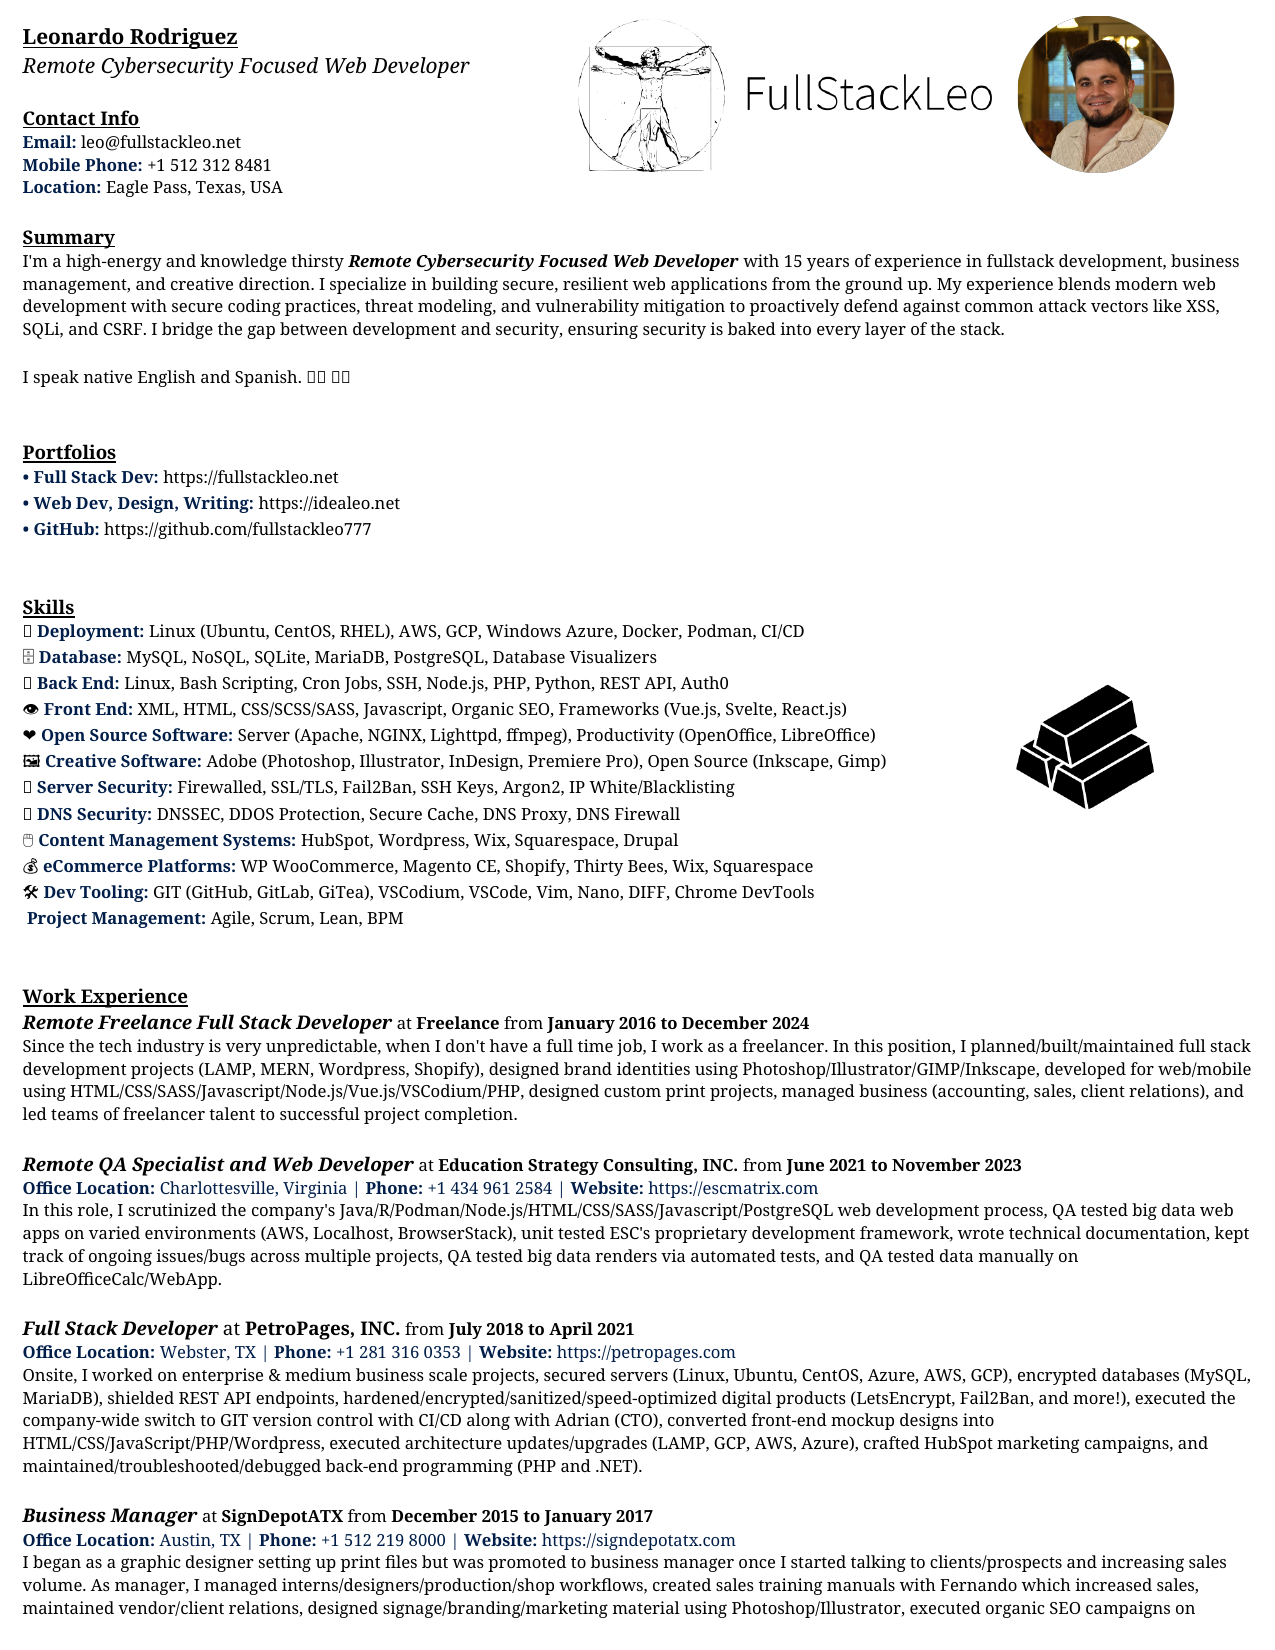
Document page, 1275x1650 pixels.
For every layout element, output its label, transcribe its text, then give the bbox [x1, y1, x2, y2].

text Remote Freelance Full Stack Developer at Freelance from January 2016 to December 2024 [22, 1009, 1252, 1034]
text 👁️ Front End: XML, HTML, CSS/SCSS/SASS, Javascript, Organic SEO, Frameworks (Vue.js, Svelte, React.js) [22, 698, 999, 721]
text I speak native English and Spanish. 🇲🇽 🇺🇲 [22, 366, 1252, 389]
text I began as a graphic designer setting up print files but was promoted to business manager once I started talking to clients/prospects and increasing sales volume. As manager, I managed interns/designers/production/shop workflows, created sales training manuals with Fernando which increased sales, maintained vendor/client relations, designed signage/branding/marketing material using Photoshop/Illustrator, executed organic SEO campaigns on [22, 1551, 1252, 1619]
text Office Location: Charlottesville, Virginia | Phone: +1 434 961 2584 | Website: https://escmatrix.com [22, 1176, 1252, 1199]
text Email: leo@fullstackleo.net [22, 130, 576, 153]
text 🛠️ Dev Tooling: GIT (GitHub, GitLab, GiTea), VSCodium, VSCode, Vim, Nano, DIFF, Chrome DevTools [22, 880, 1252, 903]
text Business Manager at SignDepotATX from December 2015 to January 2017 [22, 1503, 1252, 1528]
text Remote Cybersecurity Focused Web Developer [22, 51, 576, 79]
text Skills [22, 594, 1252, 620]
text Work Experience [22, 983, 1252, 1009]
text [993, 22, 1017, 51]
text Summary [22, 224, 1252, 249]
picture [999, 661, 1171, 832]
text In this role, I scrutinized the company's Java/R/Podman/Node.js/HTML/CSS/SASS/Javascript/PostgreSQL web development process, QA tested big data web apps on varied environments (AWS, Localhost, BrowserStack), unit tested ESC's proprietary development framework, wrote technical documentation, kept track of ongoing issues/bugs across multiple projects, QA tested big data renders via automated tests, and QA tested data manually on LibreOfficeCalc/WebApp. [22, 1199, 1252, 1290]
text Mobile Phone: +1 512 312 8481 [22, 153, 1252, 176]
text 🔐 Server Security: Firewalled, SSL/TLS, Fail2Ban, SSH Keys, Argon2, IP White/Blacklisting [22, 776, 999, 799]
text [1175, 22, 1252, 51]
text 🧠 Back End: Linux, Bash Scripting, Cron Jobs, SSH, Node.js, PHP, Python, REST API, Auth0 [22, 672, 999, 695]
text [1175, 130, 1252, 153]
text I'm a high-energy and knowledge thirsty Remote Cybersecurity Focused Web Developer with 15 years of experience in fullstack development, business management, and creative direction. I specialize in building secure, resilient web applications from the ground up. My experience blends modern web development with secure coding practices, threat modeling, and vulnerability mitigation to proactively defend against common attack vectors like XSS, SQLi, and CSRF. I bridge the gap between development and security, ensuring security is baked into every layer of the stack. [22, 249, 1252, 340]
picture [1017, 16, 1175, 173]
text [1171, 672, 1252, 695]
text [1171, 802, 1252, 825]
text ❤️ Open Source Software: Server (Apache, NGINX, Lighttpd, ffmpeg), Productivity (OpenOffice, LibreOffice) [22, 724, 999, 747]
text 🖱️ Content Management Systems: HubSpot, Wordpress, Wix, Squarespace, Drupal [22, 828, 1252, 851]
text • Web Dev, Design, Writing: https://idealeo.net [22, 491, 1252, 514]
text 🖼️ Creative Software: Adobe (Photoshop, Illustrator, InDesign, Premiere Pro), Open Source (Inkscape, Gimp) [22, 750, 999, 773]
text • GitHub: https://github.com/fullstackleo777 [22, 517, 1252, 540]
text [1175, 105, 1252, 130]
text [993, 130, 1017, 153]
text 🌐 Deployment: Linux (Ubuntu, CentOS, RHEL), AWS, GCP, Windows Azure, Docker, Podman, CI/CD [22, 620, 1252, 643]
text Office Location: Austin, TX | Phone: +1 512 219 8000 | Website: https://signdepotatx.com [22, 1528, 1252, 1551]
text Location: Eagle Pass, Texas, USA [22, 176, 1252, 198]
picture [576, 17, 993, 173]
text Onsite, I worked on enterprise & medium business scale projects, secured servers (Linux, Ubuntu, CentOS, Azure, AWS, GCP), encrypted databases (MySQL, MariaDB), shielded REST API endpoints, hardened/encrypted/sanitized/speed-optimized digital products (LetsEncrypt, Fail2Ban, and more!), executed the company-wide switch to GIT version control with CI/CD along with Adrian (CTO), converted front-end mockup designs into HTML/CSS/JavaScript/PHP/Wordpress, executed architecture updates/upgrades (LAMP, GCP, AWS, Azure), crafted HubSpot marketing campaigns, and maintained/troubleshooted/debugged back-end programming (PHP and .NET). [22, 1364, 1252, 1477]
text [1175, 51, 1252, 79]
text • Full Stack Dev: https://fullstackleo.net [22, 465, 1252, 488]
text 💰 eCommerce Platforms: WP WooCommerce, Magento CE, Shopify, Thirty Bees, Wix, Squarespace [22, 854, 1252, 877]
text Portfolios [22, 440, 1252, 465]
text Office Location: Webster, TX | Phone: +1 281 316 0353 | Website: https://petropages.com [22, 1341, 1252, 1364]
text Since the tech industry is very unpredictable, when I don't have a full time job, I work as a freelancer. In this position, I planned/built/maintained full stack development projects (LAMP, MERN, Wordpress, Shopify), designed brand identities using Photoshop/Illustrator/GIMP/Inkscape, developed for web/mobile using HTML/CSS/SASS/Javascript/Node.js/Vue.js/VSCodium/PHP, designed custom print projects, managed business (accounting, sales, client relations), and led teams of freelancer talent to successful project completion. [22, 1034, 1252, 1125]
text Full Stack Developer at PetroPages, INC. from July 2018 to April 2021 [22, 1315, 1252, 1341]
text Contact Info [22, 105, 576, 130]
text [1171, 776, 1252, 799]
text [993, 105, 1017, 130]
text Remote QA Specialist and Web Developer at Education Strategy Consulting, INC. from June 2021 to November 2023 [22, 1151, 1252, 1176]
text 👨‍💼 Project Management: Agile, Scrum, Lean, BPM [22, 906, 1252, 929]
text 🔑 DNS Security: DNSSEC, DDOS Protection, Secure Cache, DNS Proxy, DNS Firewall [22, 802, 999, 825]
text Leonardo Rodriguez [22, 22, 576, 51]
text 🗄️ Database: MySQL, NoSQL, SQLite, MariaDB, PostgreSQL, Database Visualizers [22, 646, 1252, 669]
